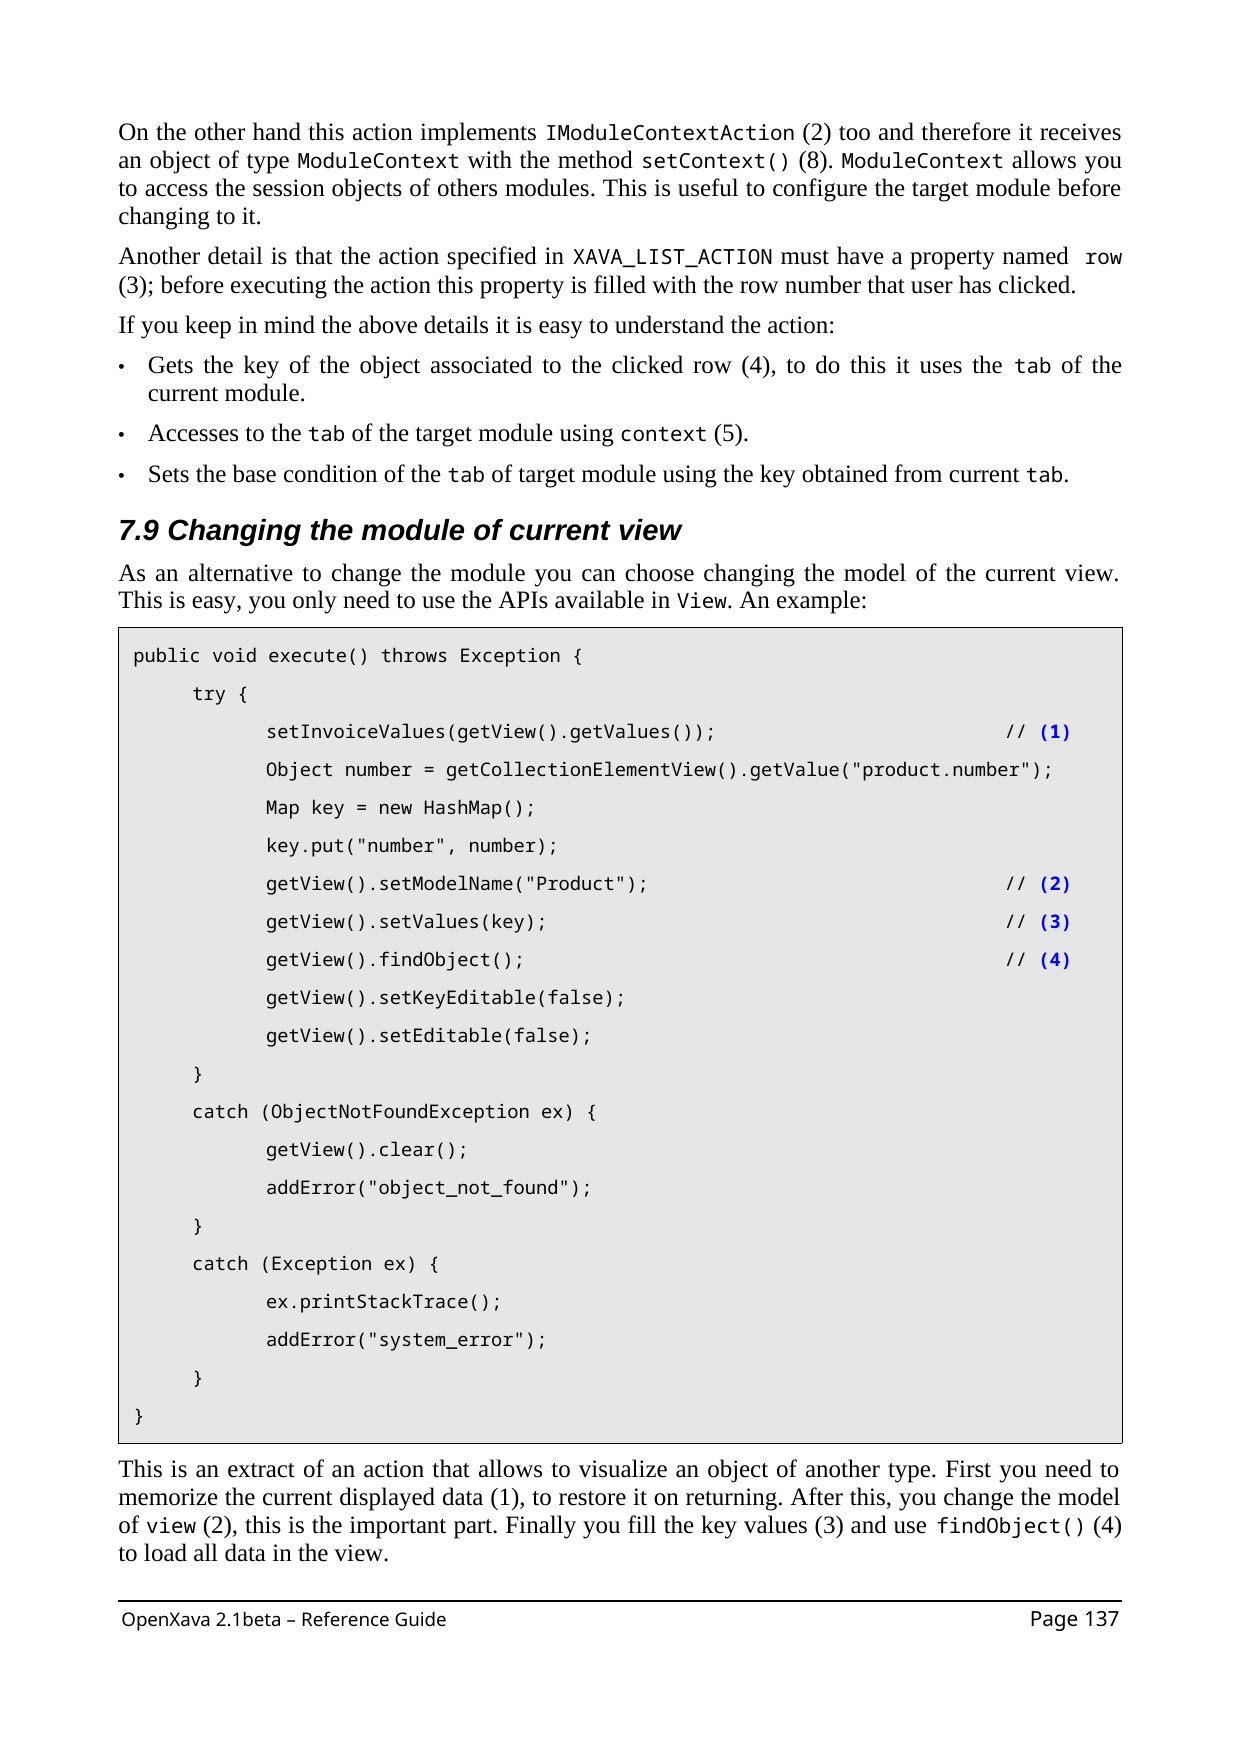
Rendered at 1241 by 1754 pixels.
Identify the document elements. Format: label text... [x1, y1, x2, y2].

text getView().findObject(); // (4) [119, 931, 1122, 969]
text getView().setKeyEditable(false); [119, 969, 1122, 1007]
text public void execute() throws Exception { [119, 628, 1122, 665]
text } [119, 1045, 1122, 1083]
text setInvoiceValues(getView().getValues()); // (1) [119, 703, 1122, 741]
text getView().setEditable(false); [119, 1007, 1122, 1045]
text catch (ObjectNotFoundException ex) { [119, 1083, 1122, 1121]
text Another detail is that the action specified in XAVA_LIST_ACTION must have a property named row (3); before executing the action this property is filled with the row number that user has clicked. [118, 242, 1122, 298]
list Accesses to the tab of the target module using context (5). [118, 419, 1122, 448]
text } [119, 1197, 1122, 1236]
text } [119, 1349, 1122, 1388]
list Gets the key of the object associated to the clicked row (4), to do this it uses the tab of the current module. [118, 351, 1122, 407]
text If you keep in mind the above details it is easy to understand the action: [118, 311, 1122, 339]
text Object number = getCollectionElementView().getValue("product.number"); [119, 741, 1122, 779]
list Sets the base condition of the tab of target module using the key obtained from current tab. [118, 460, 1122, 488]
text addError("object_not_found"); [119, 1159, 1122, 1197]
text ex.printStackTrace(); [119, 1273, 1122, 1312]
text try { [119, 665, 1122, 703]
text addError("system_error"); [119, 1312, 1122, 1349]
text getView().setModelName("Product"); // (2) [119, 855, 1122, 893]
text key.put("number", number); [119, 817, 1122, 855]
text This is an extract of an action that allows to visualize an object of another type. First you need to memorize the current displayed data (1), to restore it on returning. After this, you change the model of view (2), this is the important part. Finally you fill the key values (3) and use findObject() (4) to load all data in the view. [118, 1455, 1122, 1567]
text As an alternative to change the module you can choose changing the model of the current view. This is easy, you only need to use the APIs available in View. An example: [118, 559, 1122, 615]
text Map key = new HashMap(); [119, 779, 1122, 817]
text On the other hand this action implements IModuleContextAction (2) too and therefore it receives an object of type ModuleContext with the method setContext() (8). ModuleContext allows you to access the session objects of others modules. This is useful to configure the target module before changing to it. [118, 118, 1122, 230]
subtitle Changing the module of current view [118, 513, 1122, 546]
text } [119, 1388, 1122, 1443]
text catch (Exception ex) { [119, 1236, 1122, 1273]
text getView().setValues(key); // (3) [119, 893, 1122, 931]
text getView().clear(); [119, 1121, 1122, 1159]
